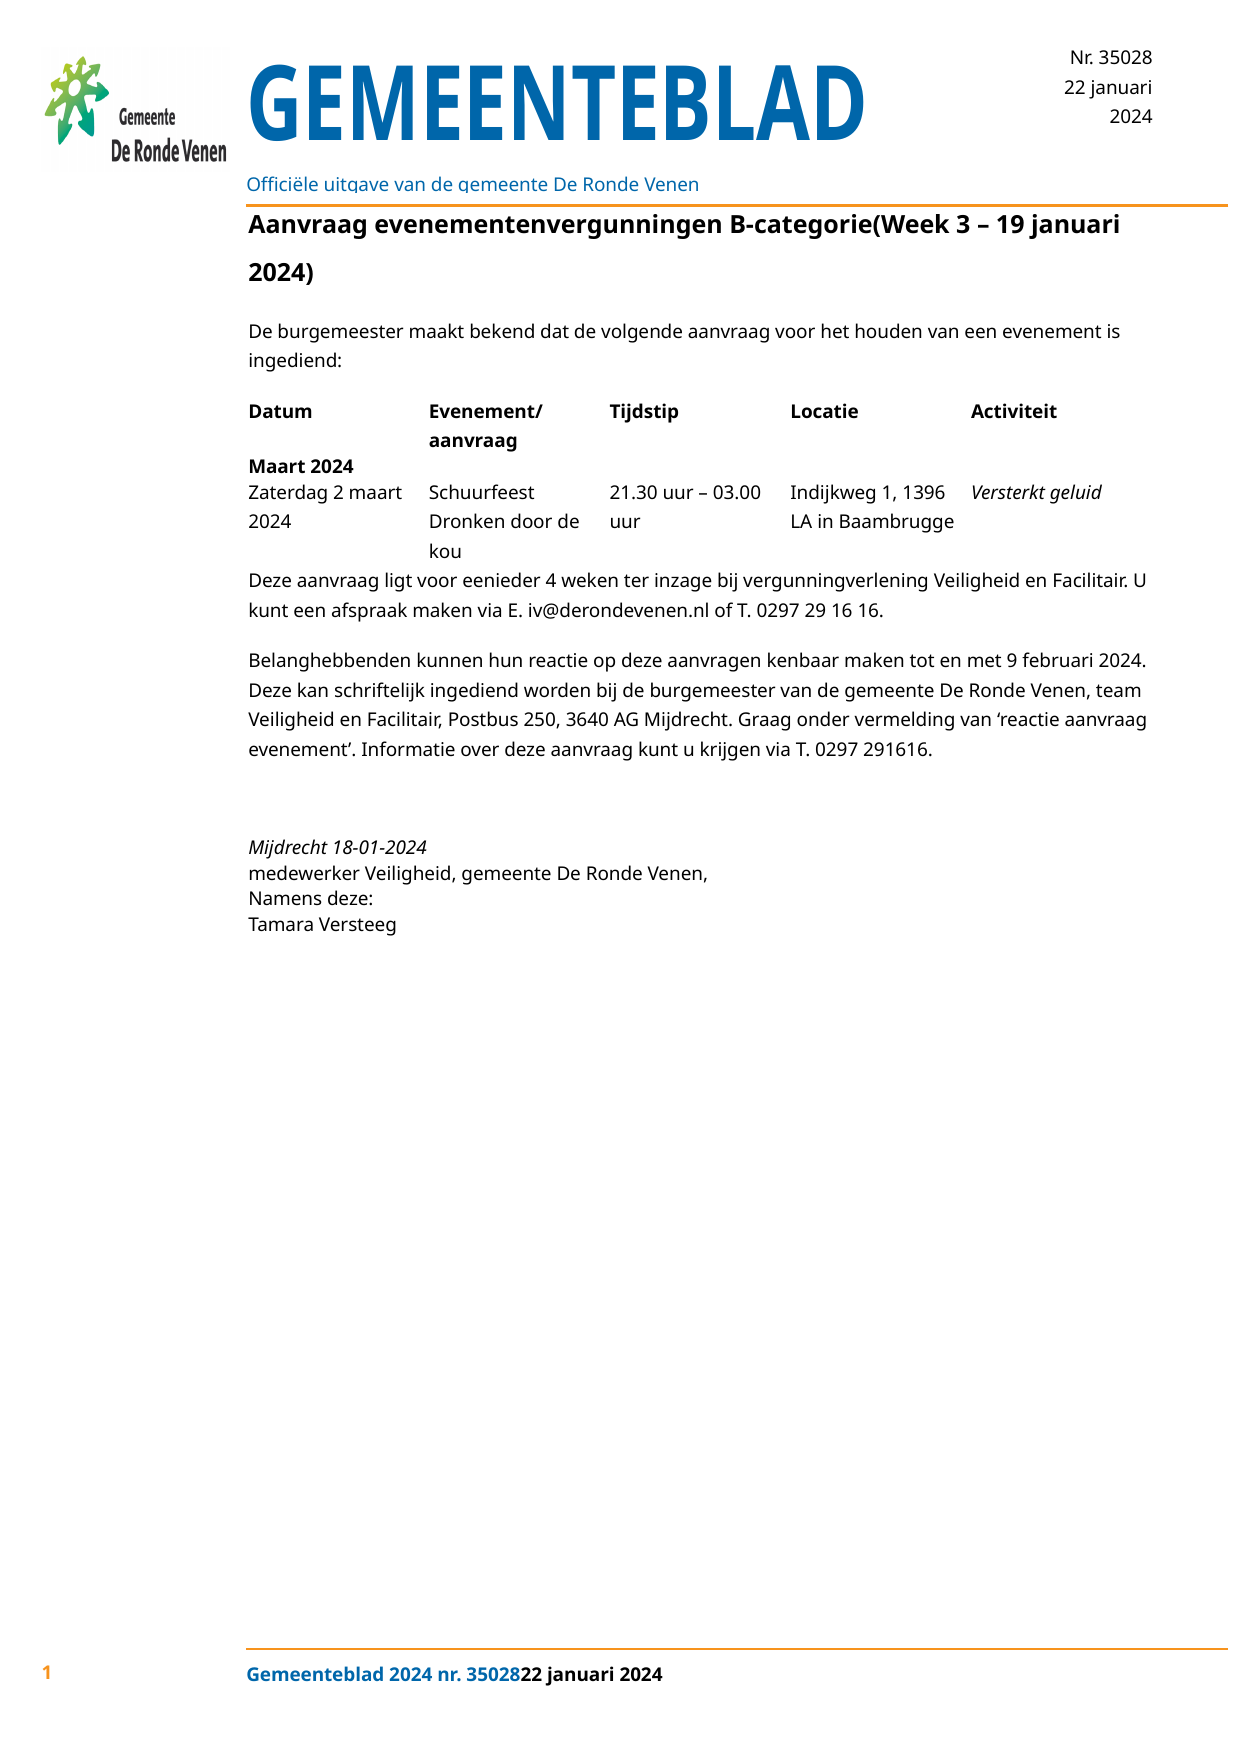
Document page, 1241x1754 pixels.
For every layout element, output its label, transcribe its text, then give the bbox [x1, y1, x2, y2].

table_cell [971, 453, 1152, 479]
text medewerker Veiligheid, gemeente De Ronde Venen, [248, 860, 1152, 886]
table_header Tijdstip [609, 398, 790, 453]
table_cell Maart 2024 [248, 453, 429, 479]
text Belanghebbenden kunnen hun reactie op deze aanvragen kenbaar maken tot en met 9 februari 2024. Deze kan schriftelijk ingediend worden bij de burgemeester van de gemeente De Ronde Venen, team Veiligheid en Facilitair, Postbus 250, 3640 AG Mijdrecht. Graag onder vermelding van ‘reactie aanvraag evenement’. Informatie over deze aanvraag kunt u krijgen via T. 0297 291616. [248, 647, 1152, 762]
table_header Activiteit [971, 398, 1152, 453]
text Deze aanvraag ligt voor eenieder 4 weken ter inzage bij vergunningverlening Veiligheid en Facilitair. U kunt een afspraak maken via E. iv@derondevenen.nl of T. 0297 29 16 16. [248, 567, 1152, 622]
text Tamara Versteeg [248, 911, 1152, 937]
text De burgemeester maakt bekend dat de volgende aanvraag voor het houden van een evenement is ingediend: [248, 318, 1152, 373]
table_cell Schuurfeest Dronken door de kou [429, 479, 609, 564]
table_cell 21.30 uur – 03.00 uur [609, 479, 790, 564]
table_cell Indijkweg 1, 1396 LA in Baambrugge [790, 479, 971, 564]
table_header Locatie [790, 398, 971, 453]
table_cell [790, 453, 971, 479]
table_cell [609, 453, 790, 479]
table_cell [429, 453, 609, 479]
picture [41, 47, 231, 172]
table_cell Versterkt geluid [971, 479, 1152, 564]
table_cell Zaterdag 2 maart 2024 [248, 479, 429, 564]
text Mijdrecht 18-01-2024 [248, 834, 1152, 860]
table_header Datum [248, 398, 429, 453]
text Namens deze: [248, 886, 1152, 911]
table_header Evenement/aanvraag [429, 398, 609, 453]
text Aanvraag evenementenvergunningen B-categorie(Week 3 – 19 januari 2024) [248, 207, 1152, 288]
